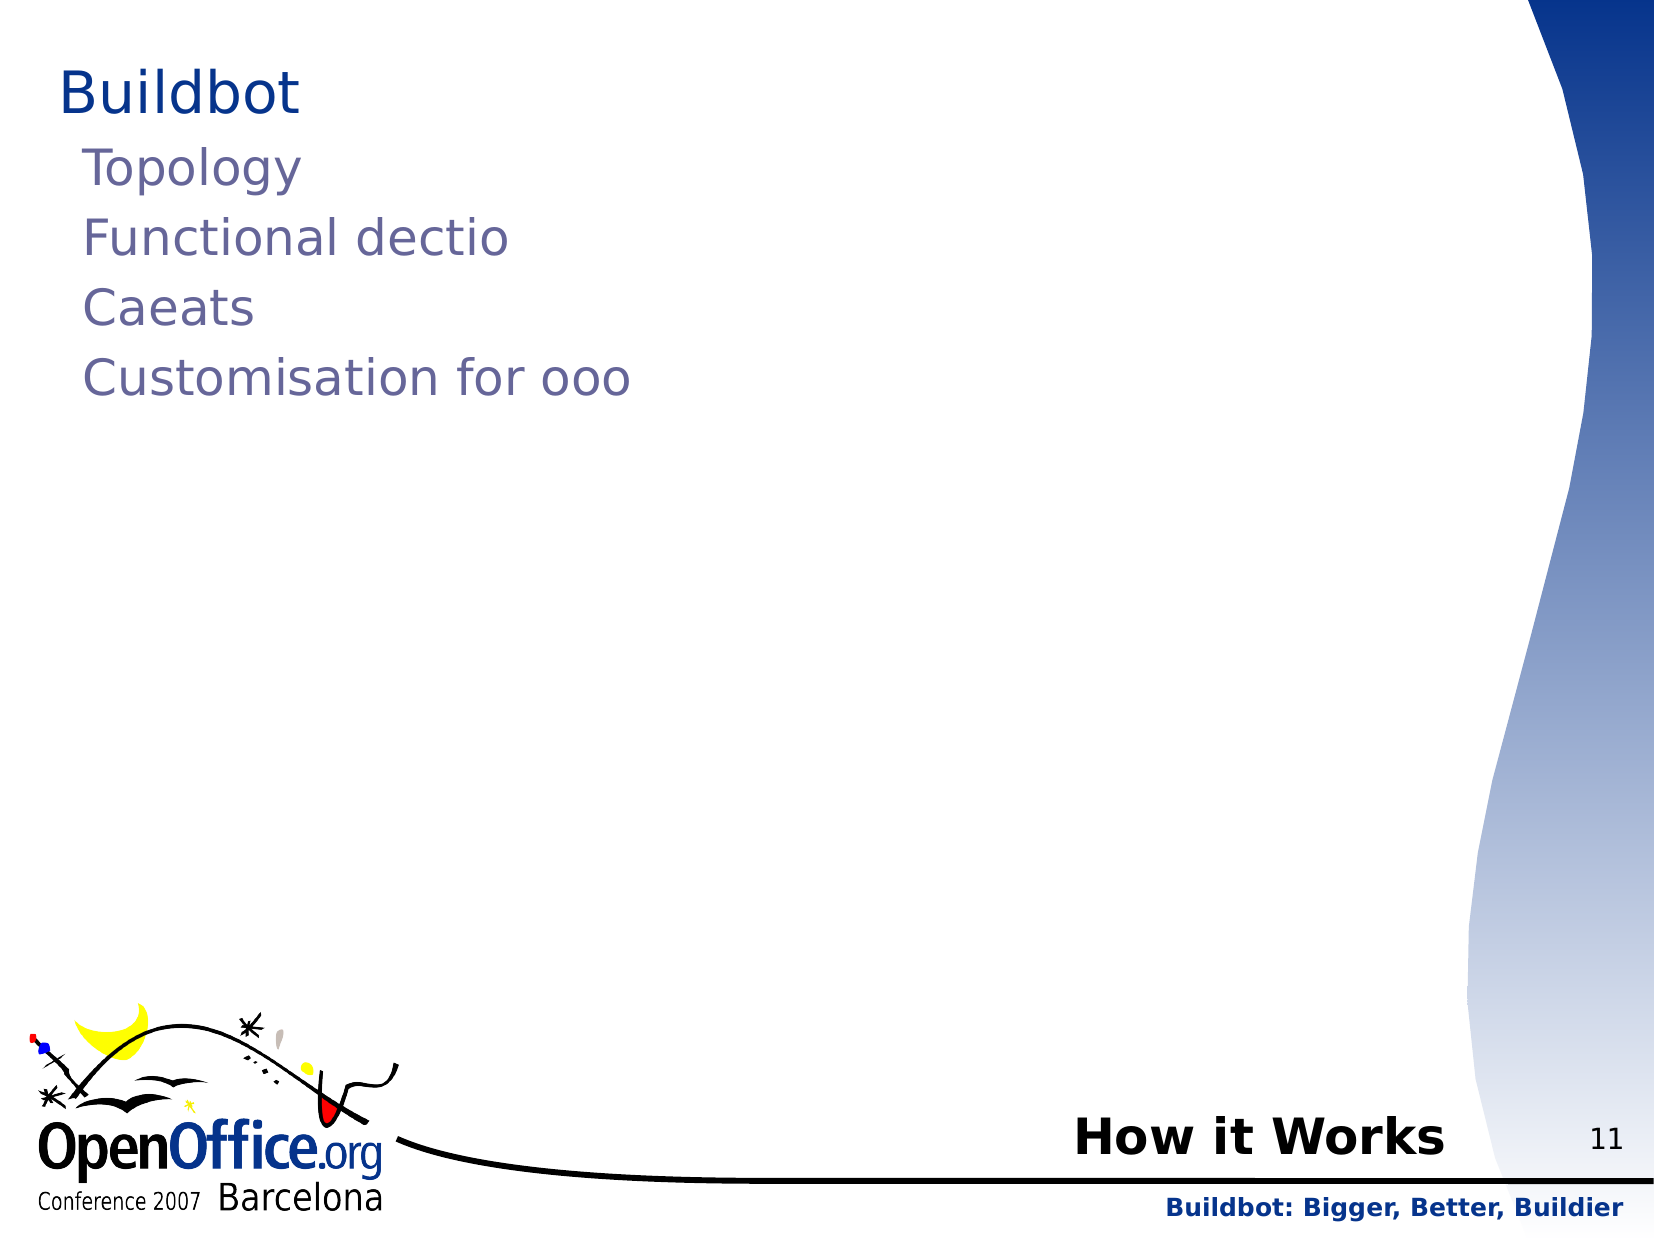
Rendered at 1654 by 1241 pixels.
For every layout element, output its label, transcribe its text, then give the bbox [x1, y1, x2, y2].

list Buildbot Topology Functional dectio Caeats Customisation for ooo [59, 59, 1418, 931]
title How it Works [531, 1099, 1447, 1174]
picture [29, 1003, 399, 1211]
